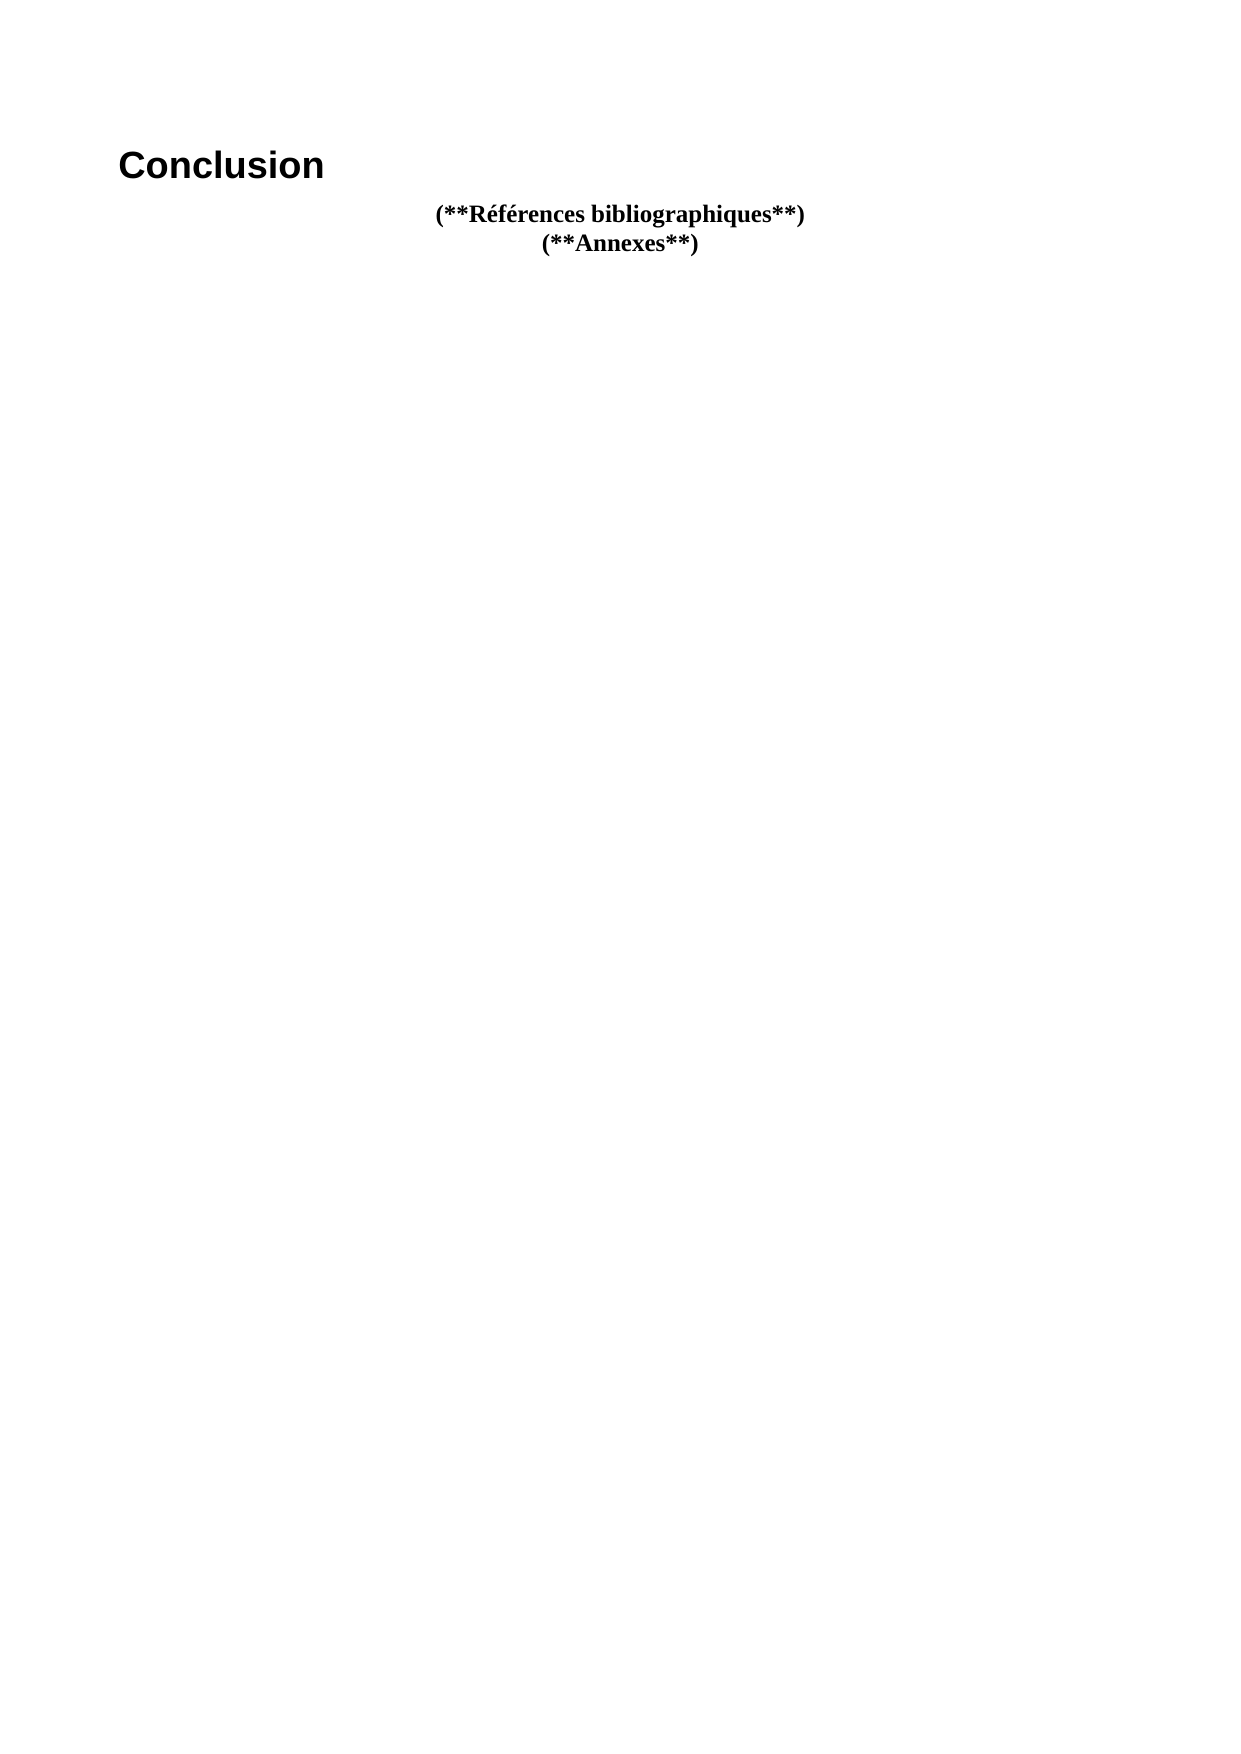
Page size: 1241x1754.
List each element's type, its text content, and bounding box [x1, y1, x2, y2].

text (**Références bibliographiques**) [118, 199, 1122, 228]
subtitle Conclusion [118, 143, 1122, 187]
text (**Annexes**) [118, 228, 1122, 257]
